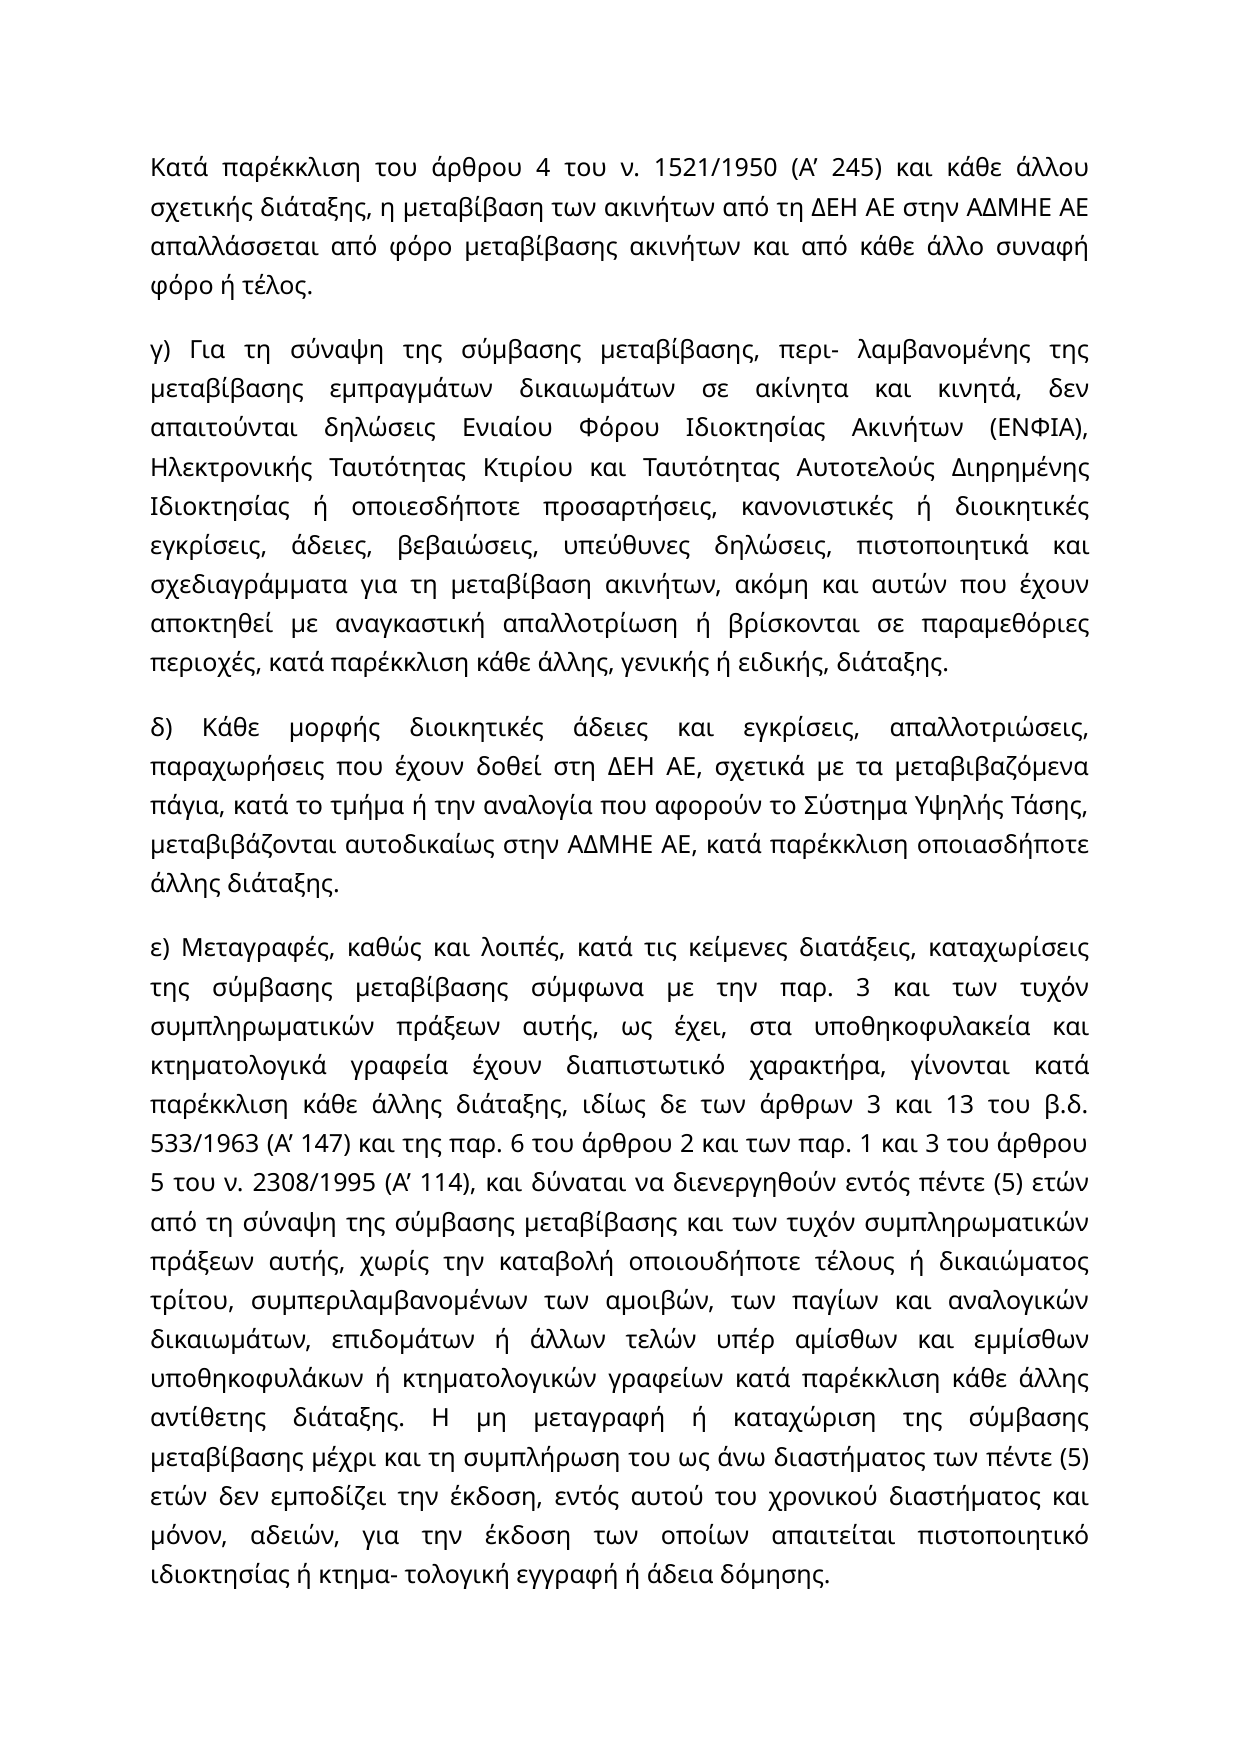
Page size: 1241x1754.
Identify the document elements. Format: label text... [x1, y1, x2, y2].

text γ) Για τη σύναψη της σύμβασης μεταβίβασης, περι- λαμβανομένης της μεταβίβασης εμπραγμάτων δικαιωμάτων σε ακίνητα και κινητά, δεν απαιτούνται δηλώσεις Ενιαίου Φόρου Ιδιοκτησίας Ακινήτων (ΕΝΦΙΑ), Ηλεκτρονικής Ταυτότητας Κτιρίου και Ταυτότητας Αυτοτελούς Διηρημένης Ιδιοκτησίας ή οποιεσδήποτε προσαρτήσεις, κανονιστικές ή διοικητικές εγκρίσεις, άδειες, βεβαιώσεις, υπεύθυνες δηλώσεις, πιστοποιητικά και σχεδιαγράμματα για τη μεταβίβαση ακινήτων, ακόμη και αυτών που έχουν αποκτηθεί με αναγκαστική απαλλοτρίωση ή βρίσκονται σε παραμεθόριες περιοχές, κατά παρέκκλιση κάθε άλλης, γενικής ή ειδικής, διάταξης. [150, 332, 1090, 679]
text ε) Μεταγραφές, καθώς και λοιπές, κατά τις κείμενες διατάξεις, καταχωρίσεις της σύμβασης μεταβίβασης σύμφωνα με την παρ. 3 και των τυχόν συμπληρωματικών πράξεων αυτής, ως έχει, στα υποθηκοφυλακεία και κτηματολογικά γραφεία έχουν διαπιστωτικό χαρακτήρα, γίνονται κατά παρέκκλιση κάθε άλλης διάταξης, ιδίως δε των άρθρων 3 και 13 του β.δ. 533/1963 (Α’ 147) και της παρ. 6 του άρθρου 2 και των παρ. 1 και 3 του άρθρου 5 του ν. 2308/1995 (Α’ 114), και δύναται να διενεργηθούν εντός πέντε (5) ετών από τη σύναψη της σύμβασης μεταβίβασης και των τυχόν συμπληρωματικών πράξεων αυτής, χωρίς την καταβολή οποιουδήποτε τέλους ή δικαιώματος τρίτου, συμπεριλαμβανομένων των αμοιβών, των παγίων και αναλογικών δικαιωμάτων, επιδομάτων ή άλλων τελών υπέρ αμίσθων και εμμίσθων υποθηκοφυλάκων ή κτηματολογικών γραφείων κατά παρέκκλιση κάθε άλλης αντίθετης διάταξης. Η μη μεταγραφή ή καταχώριση της σύμβασης μεταβίβασης μέχρι και τη συμπλήρωση του ως άνω διαστήματος των πέντε (5) ετών δεν εμποδίζει την έκδοση, εντός αυτού του χρονικού διαστήματος και μόνον, αδειών, για την έκδοση των οποίων απαιτείται πιστοποιητικό ιδιοκτησίας ή κτημα- τολογική εγγραφή ή άδεια δόμησης. [150, 930, 1090, 1591]
text δ) Κάθε μορφής διοικητικές άδειες και εγκρίσεις, απαλλοτριώσεις, παραχωρήσεις που έχουν δοθεί στη ΔΕΗ ΑΕ, σχετικά με τα μεταβιβαζόμενα πάγια, κατά το τμήμα ή την αναλογία που αφορούν το Σύστημα Υψηλής Τάσης, μεταβιβάζονται αυτοδικαίως στην ΑΔΜΗΕ ΑΕ, κατά παρέκκλιση οποιασδήποτε άλλης διάταξης. [150, 709, 1090, 900]
text Κατά παρέκκλιση του άρθρου 4 του ν. 1521/1950 (Α’ 245) και κάθε άλλου σχετικής διάταξης, η μεταβίβαση των ακινήτων από τη ΔΕΗ ΑΕ στην ΑΔΜΗΕ ΑΕ απαλλάσσεται από φόρο μεταβίβασης ακινήτων και από κάθε άλλο συναφή φόρο ή τέλος. [150, 150, 1090, 302]
